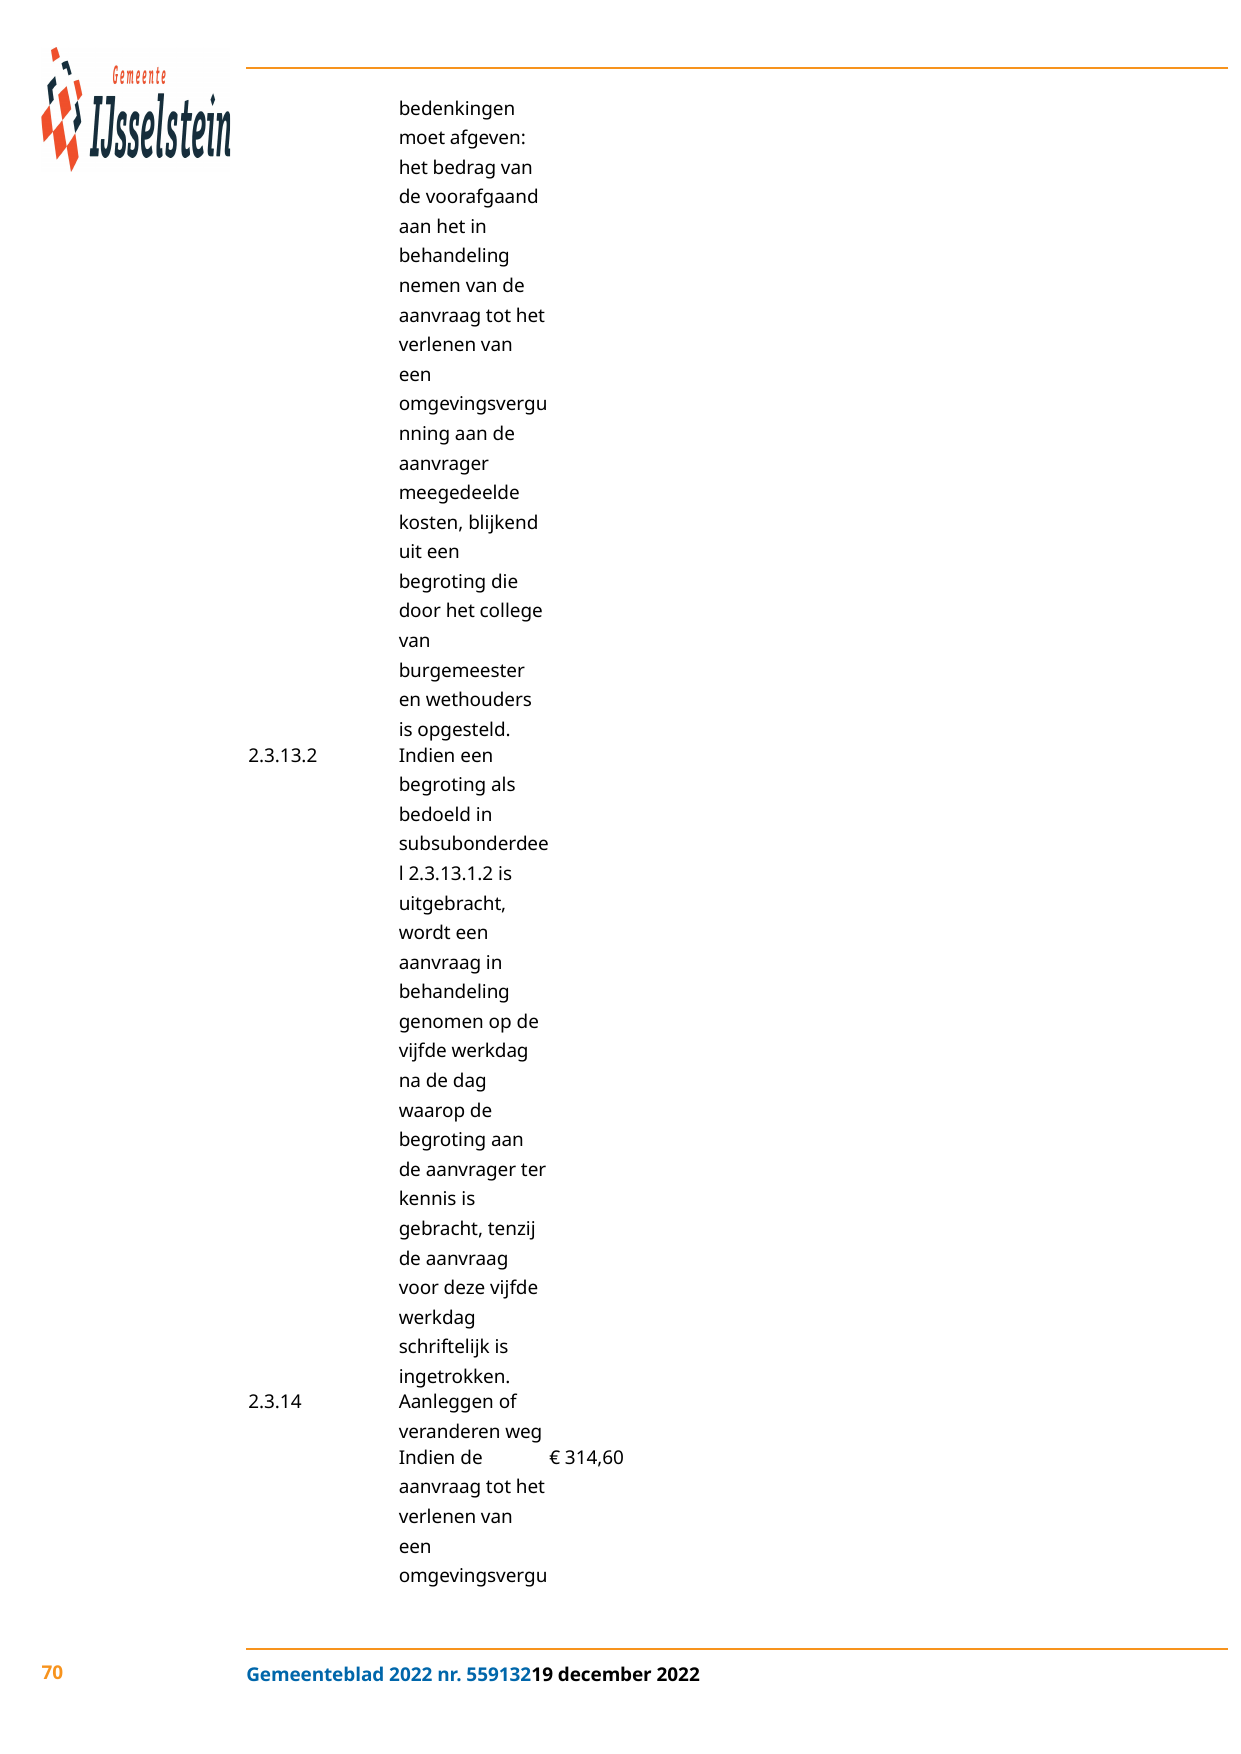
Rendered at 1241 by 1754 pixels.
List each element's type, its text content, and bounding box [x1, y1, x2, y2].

picture [41, 47, 231, 172]
table_cell [248, 1444, 398, 1588]
table_cell [549, 742, 700, 1389]
table_cell Indien de aanvraag tot het verlenen van een omgevingsvergu [399, 1444, 549, 1588]
table_cell [549, 95, 700, 742]
table_cell € 314,60 [549, 1444, 700, 1588]
table_cell [248, 95, 398, 742]
table_cell Indien een begroting als bedoeld in subsubonderdeel 2.3.13.1.2 is uitgebracht, wordt een aanvraag in behandeling genomen op de vijfde werkdag na de dag waarop de begroting aan de aanvrager ter kennis is gebracht, tenzij de aanvraag voor deze vijfde werkdag schriftelijk is ingetrokken. [399, 742, 549, 1389]
table_cell 2.3.13.2 [248, 742, 398, 1389]
table_cell 2.3.14 [248, 1389, 398, 1444]
table_cell Aanleggen of veranderen weg [399, 1389, 549, 1444]
table_cell [549, 1389, 700, 1444]
table_cell bedenkingen moet afgeven: het bedrag van de voorafgaand aan het in behandeling nemen van de aanvraag tot het verlenen van een omgevingsvergunning aan de aanvrager meegedeelde kosten, blijkend uit een begroting die door het college van burgemeester en wethouders is opgesteld. [399, 95, 549, 742]
